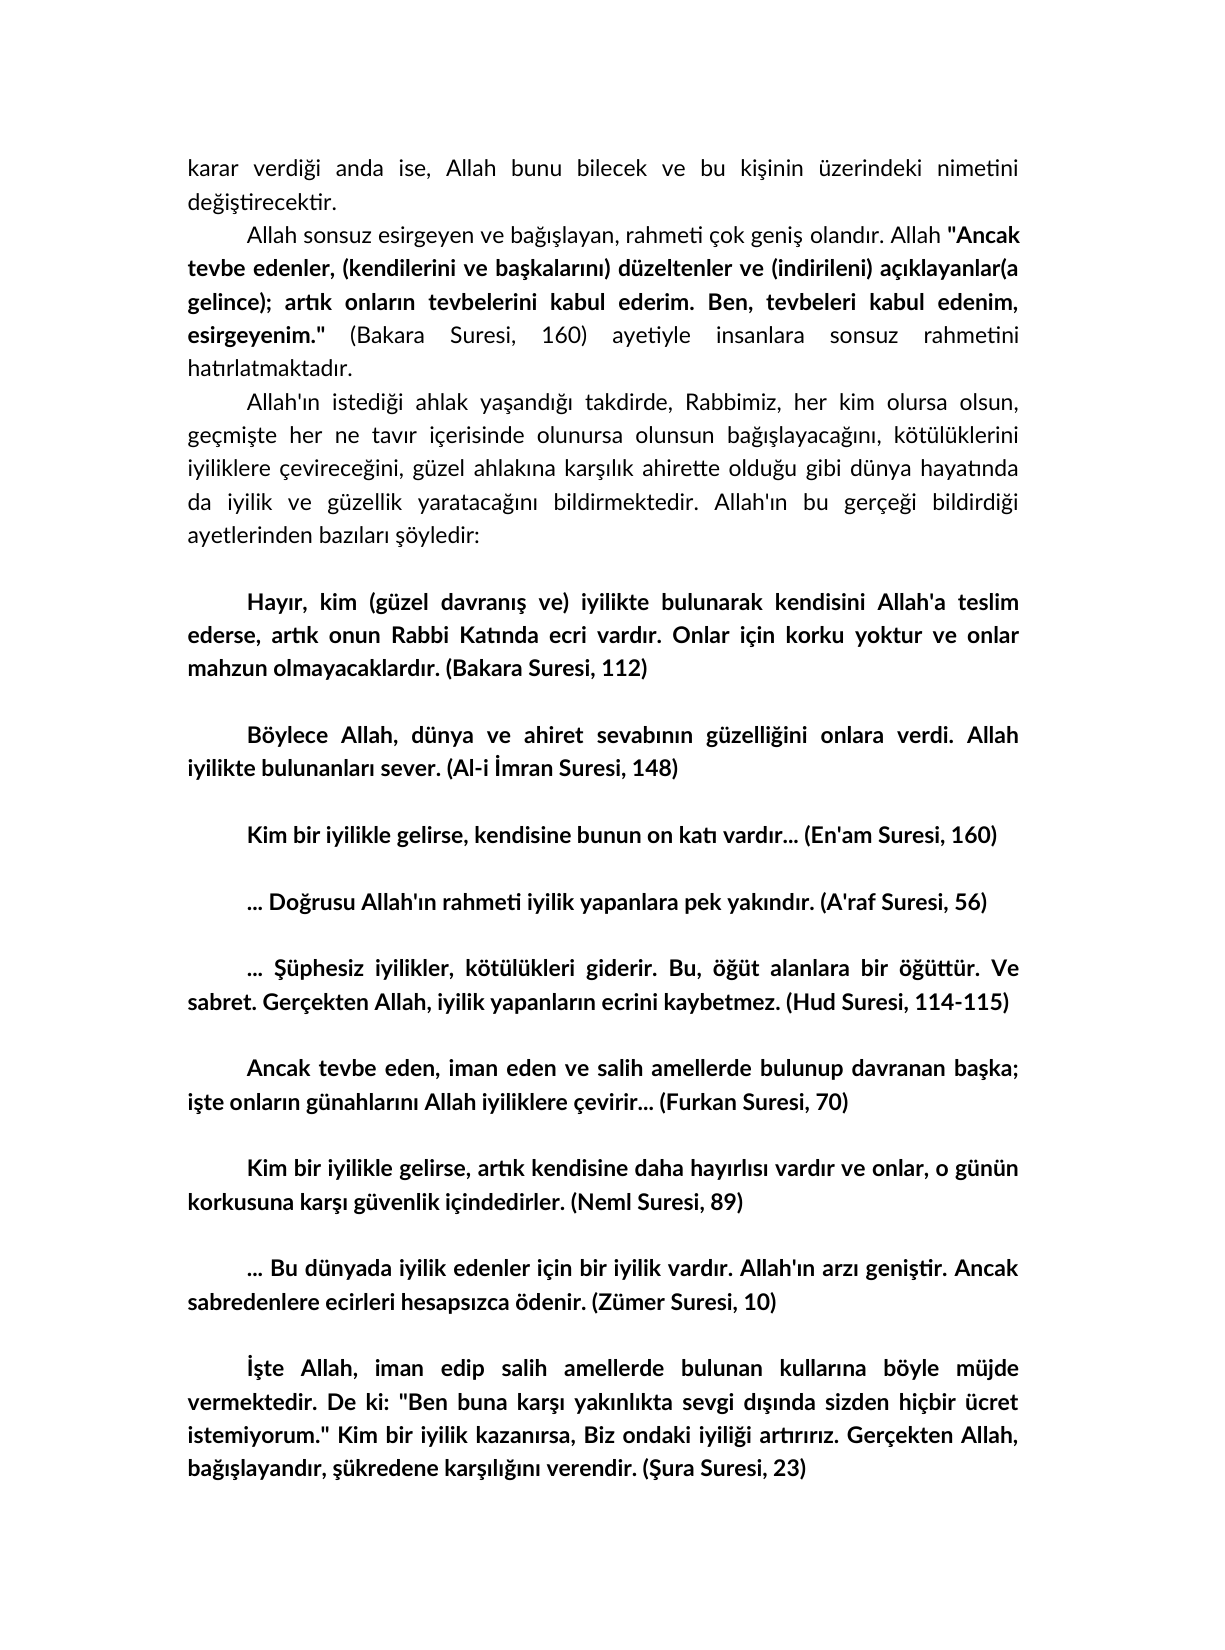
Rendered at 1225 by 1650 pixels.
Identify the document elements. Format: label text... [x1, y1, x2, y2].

text İşte Allah, iman edip salih amellerde bulunan kullarına böyle müjde vermektedir. De ki: "Ben buna karşı yakınlıkta sevgi dışında sizden hiçbir ücret istemiyorum." Kim bir iyilik kazanırsa, Biz ondaki iyiliği artırırız. Gerçekten Allah, bağışlayandır, şükredene karşılığını verendir. (Şura Suresi, 23) [187, 1350, 1020, 1483]
text Ancak tevbe eden, iman eden ve salih amellerde bulunup davranan başka; işte onların günahlarını Allah iyiliklere çevirir... (Furkan Suresi, 70) [187, 1050, 1020, 1117]
text ... Doğrusu Allah'ın rahmeti iyilik yapanlara pek yakındır. (A'raf Suresi, 56) [187, 883, 1020, 917]
text ... Bu dünyada iyilik edenler için bir iyilik vardır. Allah'ın arzı geniştir. Ancak sabredenlere ecirleri hesapsızca ödenir. (Zümer Suresi, 10) [187, 1250, 1020, 1317]
text Kim bir iyilikle gelirse, kendisine bunun on katı vardır... (En'am Suresi, 160) [187, 817, 1020, 850]
text Böylece Allah, dünya ve ahiret sevabının güzelliğini onlara verdi. Allah iyilikte bulunanları sever. (Al-i İmran Suresi, 148) [187, 717, 1020, 783]
text Kim bir iyilikle gelirse, artık kendisine daha hayırlısı vardır ve onlar, o günün korkusuna karşı güvenlik içindedirler. (Neml Suresi, 89) [187, 1150, 1020, 1217]
text Allah'ın istediği ahlak yaşandığı takdirde, Rabbimiz, her kim olursa olsun, geçmişte her ne tavır içerisinde olunursa olunsun bağışlayacağını, kötülüklerini iyiliklere çevireceğini, güzel ahlakına karşılık ahirette olduğu gibi dünya hayatında da iyilik ve güzellik yaratacağını bildirmektedir. Allah'ın bu gerçeği bildirdiği ayetlerinden bazıları şöyledir: [187, 383, 1020, 550]
text karar verdiği anda ise, Allah bunu bilecek ve bu kişinin üzerindeki nimetini değiştirecektir. [187, 150, 1020, 217]
text Hayır, kim (güzel davranış ve) iyilikte bulunarak kendisini Allah'a teslim ederse, artık onun Rabbi Katında ecri vardır. Onlar için korku yoktur ve onlar mahzun olmayacaklardır. (Bakara Suresi, 112) [187, 583, 1020, 683]
text Allah sonsuz esirgeyen ve bağışlayan, rahmeti çok geniş olandır. Allah "Ancak tevbe edenler, (kendilerini ve başkalarını) düzeltenler ve (indirileni) açıklayanlar(a gelince); artık onların tevbelerini kabul ederim. Ben, tevbeleri kabul edenim, esirgeyenim." (Bakara Suresi, 160) ayetiyle insanlara sonsuz rahmetini hatırlatmaktadır. [187, 217, 1020, 383]
text ... Şüphesiz iyilikler, kötülükleri giderir. Bu, öğüt alanlara bir öğüttür. Ve sabret. Gerçekten Allah, iyilik yapanların ecrini kaybetmez. (Hud Suresi, 114-115) [187, 950, 1020, 1017]
